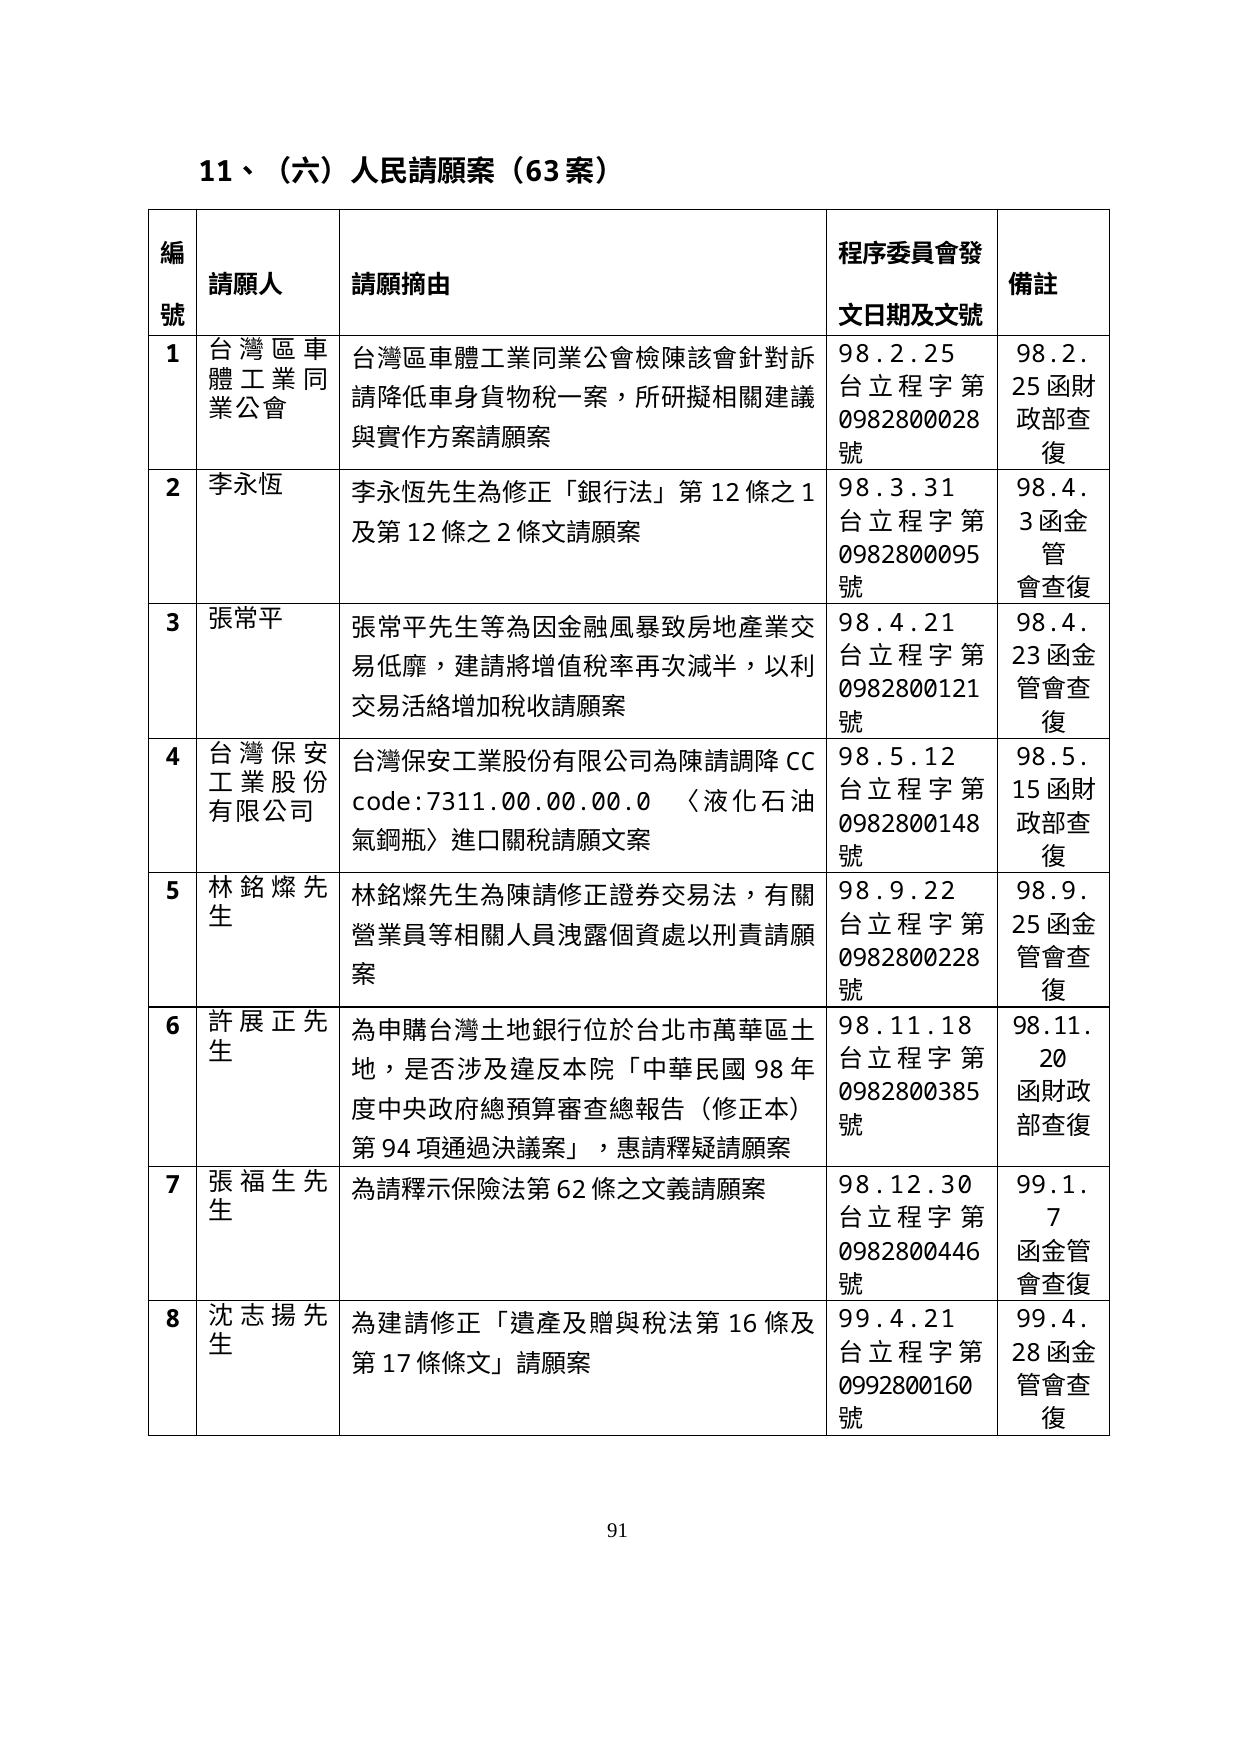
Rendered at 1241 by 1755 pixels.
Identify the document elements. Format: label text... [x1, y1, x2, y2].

table_cell 98.12.30 台立程字第0982800446號 [827, 1167, 997, 1300]
table_cell 為申購台灣土地銀行位於台北市萬華區土地，是否涉及違反本院「中華民國98年度中央政府總預算審查總報告（修正本）第94項通過決議案」，惠請釋疑請願案 [340, 1008, 826, 1166]
table_cell 98.4.23函金管會查復 [998, 604, 1109, 738]
table_cell 99.4.28函金管會查復 [998, 1301, 1109, 1434]
table_cell 張常平 [197, 604, 339, 738]
table_cell 7 [149, 1167, 196, 1300]
table_cell 98.4.3函金管 會查復 [998, 470, 1109, 603]
table_cell 台灣保安工業股份有限公司 [197, 739, 339, 872]
table_cell 98.2.25 台立程字第0982800028號 [827, 336, 997, 469]
table_cell 6 [149, 1008, 196, 1166]
table_cell 張常平先生等為因金融風暴致房地產業交易低靡，建請將增值稅率再次減半，以利交易活絡增加稅收請願案 [340, 604, 826, 738]
table_cell 98.9.22 台立程字第0982800228號 [827, 873, 997, 1006]
table_header 程序委員會發文日期及文號 [827, 210, 997, 334]
table_cell 98.11.18 台立程字第0982800385號 [827, 1008, 997, 1166]
table_cell 林銘燦先生為陳請修正證券交易法，有關營業員等相關人員洩露個資處以刑責請願案 [340, 873, 826, 1006]
table_cell 98.9.25函金管會查復 [998, 873, 1109, 1006]
table_cell 8 [149, 1301, 196, 1434]
table_cell 98.2.25函財政部查復 [998, 336, 1109, 469]
table_cell 沈志揚先生 [197, 1301, 339, 1434]
table_cell 李永恆 [197, 470, 339, 603]
table_cell 許展正先生 [197, 1008, 339, 1166]
table_cell 台灣區車體工業同業公會檢陳該會針對訴請降低車身貨物稅一案，所研擬相關建議與實作方案請願案 [340, 336, 826, 469]
table_cell 5 [149, 873, 196, 1006]
table_cell 李永恆先生為修正「銀行法」第12條之1及第12條之2條文請願案 [340, 470, 826, 603]
table_cell 台灣區車體工業同業公會 [197, 336, 339, 469]
table_cell 為請釋示保險法第62條之文義請願案 [340, 1167, 826, 1300]
table_cell 98.11.20 函財政部查復 [998, 1008, 1109, 1166]
table_cell 3 [149, 604, 196, 738]
table_cell 林銘燦先生 [197, 873, 339, 1006]
table_cell 99.1.7 函金管會查復 [998, 1167, 1109, 1300]
table_header 編號 [149, 210, 196, 334]
table_cell 98.4.21 台立程字第0982800121號 [827, 604, 997, 738]
table_header 請願摘由 [340, 210, 826, 334]
subtitle （六）人民請願案（63案） [198, 139, 1131, 192]
table_header 請願人 [197, 210, 339, 334]
table_cell 4 [149, 739, 196, 872]
table_cell 98.5.15函財政部查復 [998, 739, 1109, 872]
table_cell 98.3.31 台立程字第0982800095號 [827, 470, 997, 603]
table_cell 98.5.12 台立程字第0982800148號 [827, 739, 997, 872]
table_header 備註 [998, 210, 1109, 334]
table_cell 台灣保安工業股份有限公司為陳請調降CC code:7311.00.00.00.0 〈液化石油氣鋼瓶〉進口關稅請願文案 [340, 739, 826, 872]
table_cell 99.4.21 台立程字第0992800160號 [827, 1301, 997, 1434]
table_cell 張福生先生 [197, 1167, 339, 1300]
table_cell 2 [149, 470, 196, 603]
table_cell 為建請修正「遺產及贈與稅法第16條及第17條條文」請願案 [340, 1301, 826, 1434]
table_cell 1 [149, 336, 196, 469]
